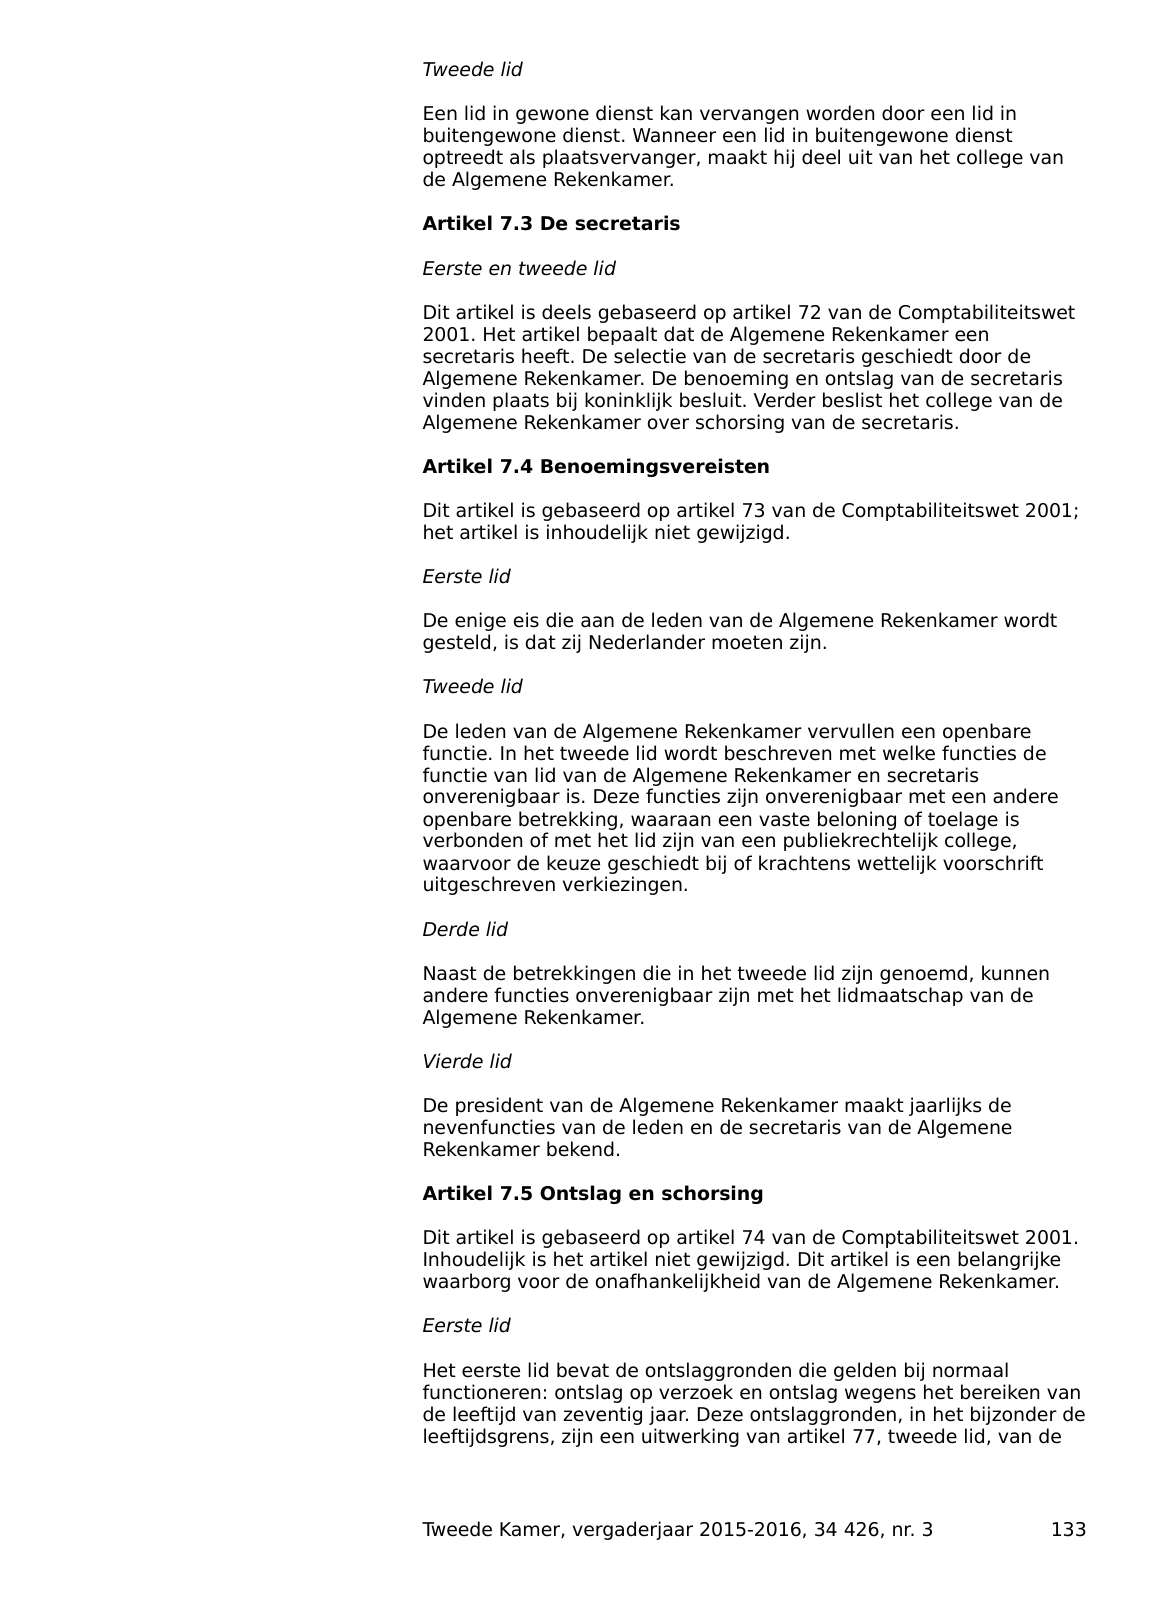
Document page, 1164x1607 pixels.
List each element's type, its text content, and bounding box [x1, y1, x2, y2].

subtitle Eerste en tweede lid [422, 257, 1087, 279]
text Een lid in gewone dienst kan vervangen worden door een lid in buitengewone dienst. Wanneer een lid in buitengewone dienst optreedt als plaatsvervanger, maakt hij deel uit van het college van de Algemene Rekenkamer. [422, 103, 1087, 191]
subtitle Artikel 7.4 Benoemingsvereisten [422, 456, 1087, 478]
text Het eerste lid bevat de ontslaggronden die gelden bij normaal functioneren: ontslag op verzoek en ontslag wegens het bereiken van de leeftijd van zeventig jaar. Deze ontslaggronden, in het bijzonder de leeftijdsgrens, zijn een uitwerking van artikel 77, tweede lid, van de [422, 1359, 1087, 1447]
text De leden van de Algemene Rekenkamer vervullen een openbare functie. In het tweede lid wordt beschreven met welke functies de functie van lid van de Algemene Rekenkamer en secretaris onverenigbaar is. Deze functies zijn onverenigbaar met een andere openbare betrekking, waaraan een vaste beloning of toelage is verbonden of met het lid zijn van een publiekrechtelijk college, waarvoor de keuze geschiedt bij of krachtens wettelijk voorschrift uitgeschreven verkiezingen. [422, 721, 1087, 896]
subtitle Derde lid [422, 918, 1087, 941]
text Dit artikel is gebaseerd op artikel 73 van de Comptabiliteitswet 2001; het artikel is inhoudelijk niet gewijzigd. [422, 500, 1087, 544]
subtitle Eerste lid [422, 1315, 1087, 1337]
subtitle Eerste lid [422, 566, 1087, 588]
text De enige eis die aan de leden van de Algemene Rekenkamer wordt gesteld, is dat zij Nederlander moeten zijn. [422, 610, 1087, 654]
subtitle Tweede lid [422, 676, 1087, 698]
subtitle Artikel 7.3 De secretaris [422, 213, 1087, 235]
text Dit artikel is deels gebaseerd op artikel 72 van de Comptabiliteitswet 2001. Het artikel bepaalt dat de Algemene Rekenkamer een secretaris heeft. De selectie van de secretaris geschiedt door de Algemene Rekenkamer. De benoeming en ontslag van de secretaris vinden plaats bij koninklijk besluit. Verder beslist het college van de Algemene Rekenkamer over schorsing van de secretaris. [422, 302, 1087, 433]
subtitle Tweede lid [422, 59, 1087, 81]
text De president van de Algemene Rekenkamer maakt jaarlijks de nevenfuncties van de leden en de secretaris van de Algemene Rekenkamer bekend. [422, 1095, 1087, 1161]
text Naast de betrekkingen die in het tweede lid zijn genoemd, kunnen andere functies onverenigbaar zijn met het lidmaatschap van de Algemene Rekenkamer. [422, 963, 1087, 1029]
subtitle Artikel 7.5 Ontslag en schorsing [422, 1183, 1087, 1205]
subtitle Vierde lid [422, 1051, 1087, 1073]
text Dit artikel is gebaseerd op artikel 74 van de Comptabiliteitswet 2001. Inhoudelijk is het artikel niet gewijzigd. Dit artikel is een belangrijke waarborg voor de onafhankelijkheid van de Algemene Rekenkamer. [422, 1227, 1087, 1293]
